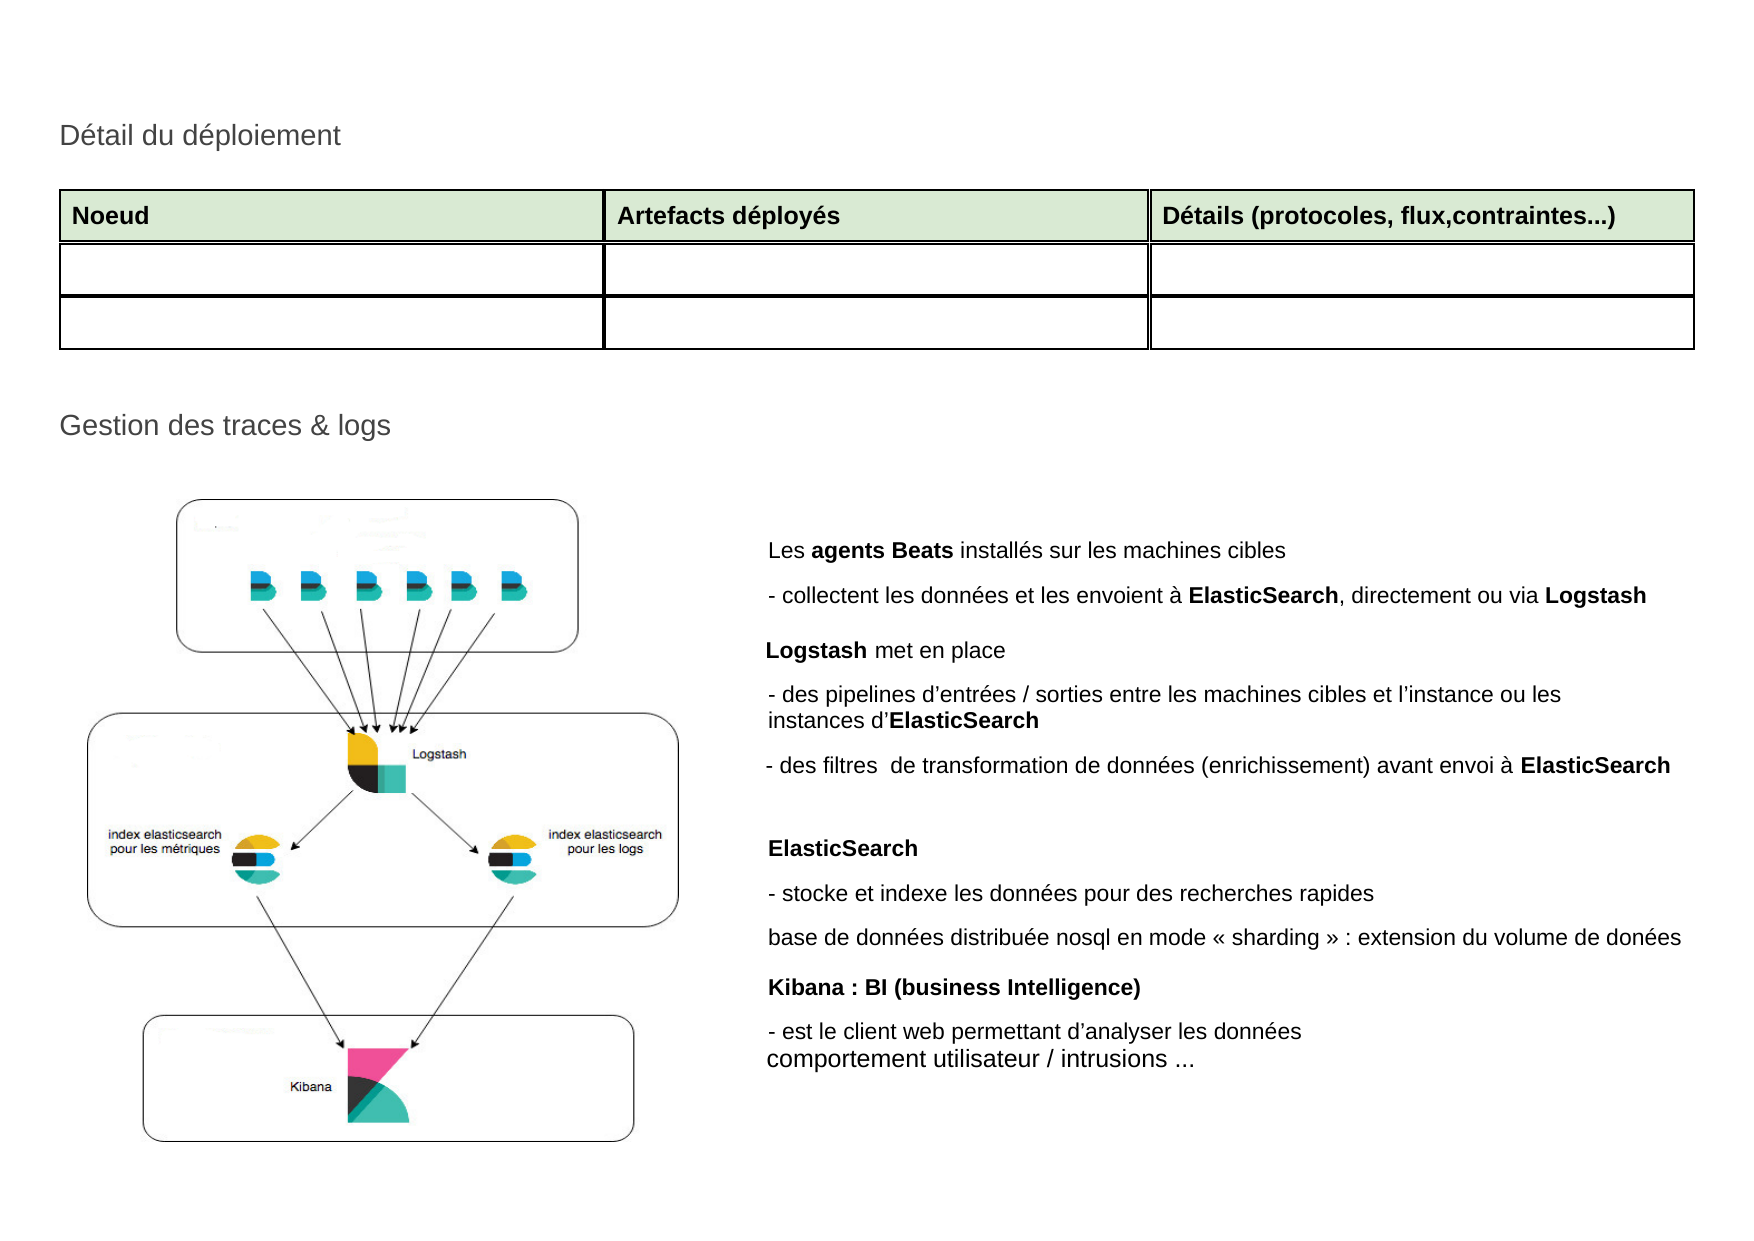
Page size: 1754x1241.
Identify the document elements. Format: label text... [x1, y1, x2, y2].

table_cell [61, 298, 602, 348]
table_cell [606, 298, 1147, 348]
text [59, 835, 87, 862]
table_cell [1152, 245, 1693, 294]
text base de données distribuée nosql en mode « sharding » : extension du volume de donées [679, 923, 1695, 950]
subtitle Gestion des traces & logs [59, 407, 1695, 441]
text Les agents Beats installés sur les machines cibles [679, 536, 1695, 564]
table_cell [606, 245, 1147, 294]
text - stocke et indexe les données pour des recherches rapides [679, 879, 1695, 906]
text [59, 973, 87, 1000]
text - des filtres de transformation de données (enrichissement) avant envoi à ElasticSearch [679, 752, 1695, 778]
text ElasticSearch [679, 835, 1695, 862]
picture [87, 499, 679, 1142]
table_header Détails (protocoles, flux,contraintes...) [1152, 191, 1693, 240]
text Kibana : BI (business Intelligence) [679, 973, 1695, 1000]
table_cell [1152, 298, 1693, 348]
table_header Noeud [61, 191, 602, 240]
text - des pipelines d’entrées / sorties entre les machines cibles et l’instance ou les instances d’ElasticSearch [679, 681, 1695, 734]
text comportement utilisateur / intrusions ... [679, 1044, 1695, 1073]
text [59, 637, 87, 663]
table_header Artefacts déployés [606, 191, 1147, 240]
table_cell [61, 245, 602, 294]
text Logstash met en place [679, 637, 1695, 663]
subtitle Détail du déploiement [59, 118, 1695, 152]
text - collectent les données et les envoient à ElasticSearch, directement ou via Logstash [679, 582, 1695, 608]
text - est le client web permettant d’analyser les données [679, 1018, 1695, 1044]
